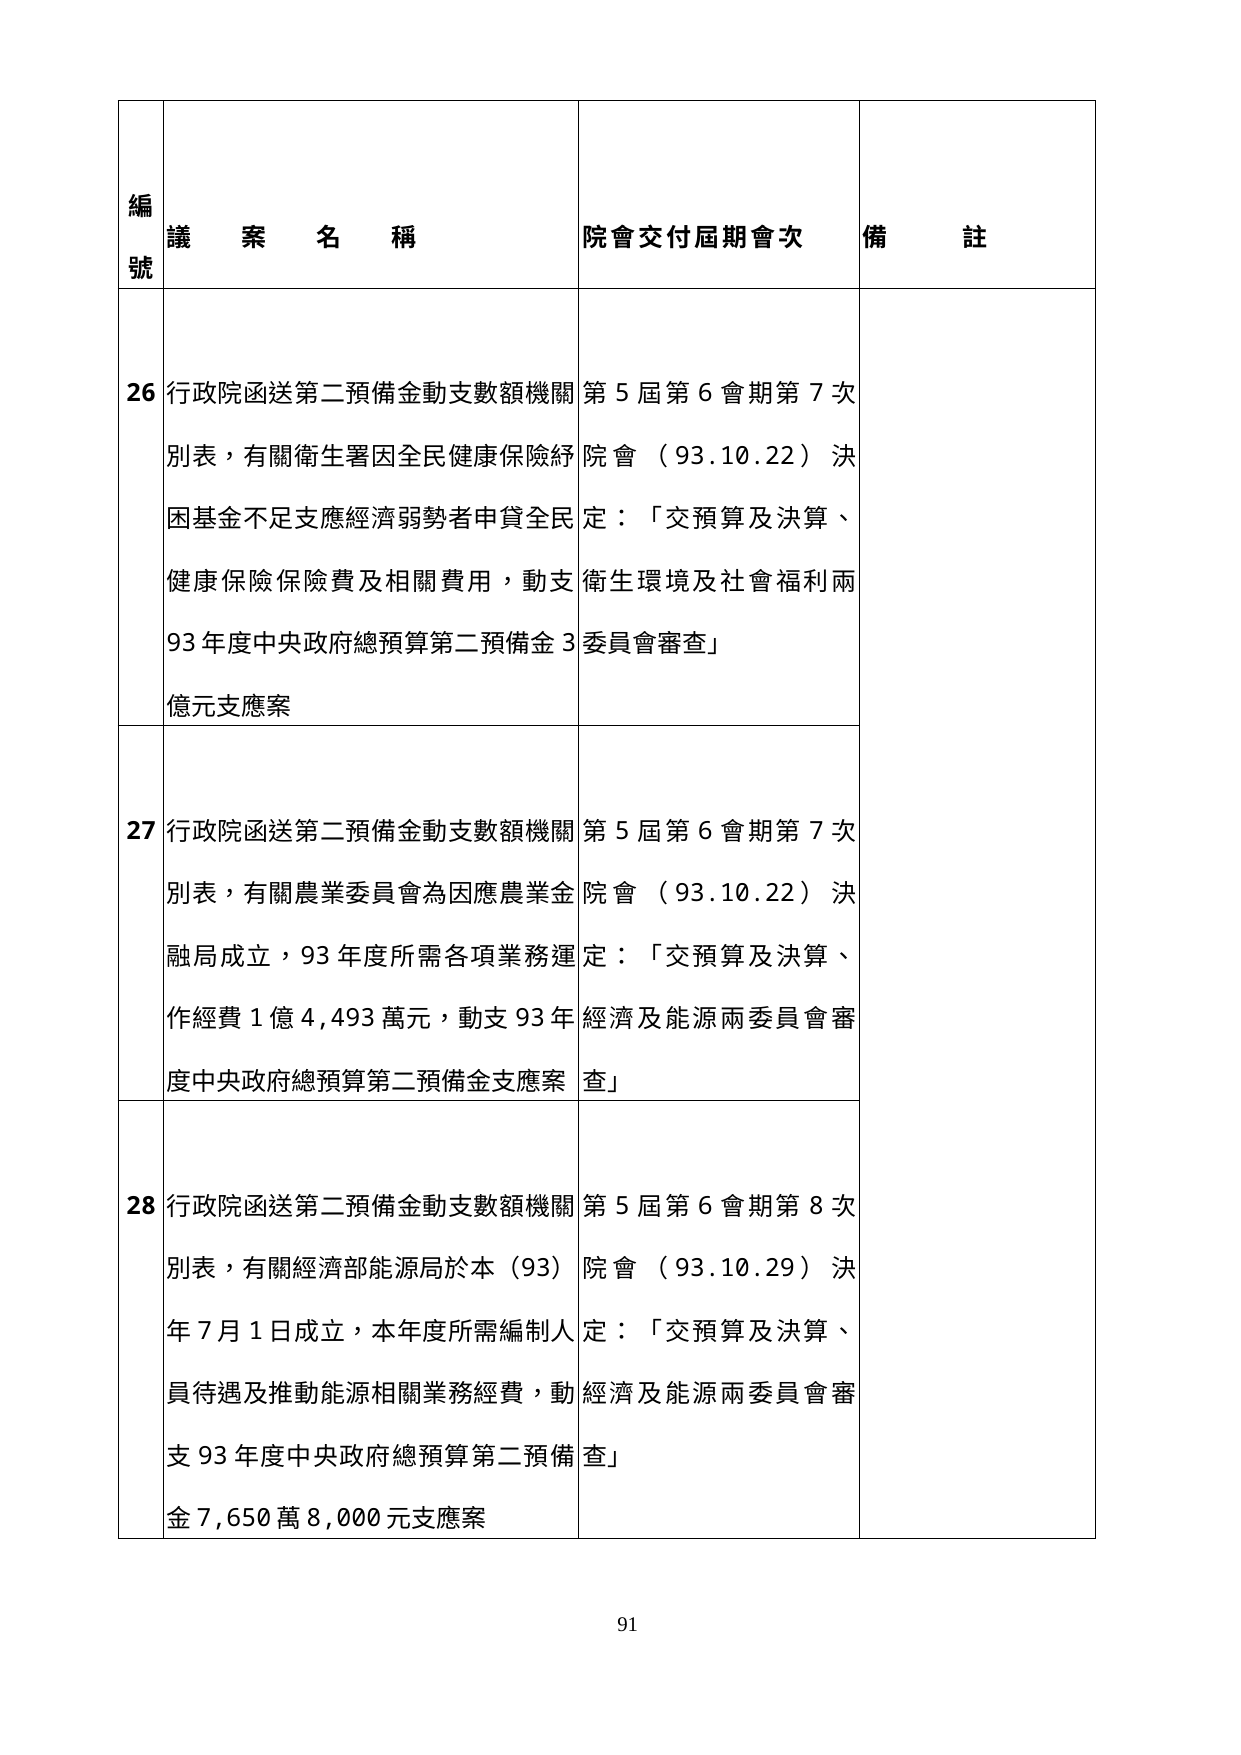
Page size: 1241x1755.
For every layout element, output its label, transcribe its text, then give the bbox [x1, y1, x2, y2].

table_cell 行政院函送第二預備金動支數額機關別表，有關農業委員會為因應農業金融局成立，93年度所需各項業務運作經費1億4,493萬元，動支93年度中央政府總預算第二預備金支應案 [164, 726, 578, 1100]
table_cell 第5屆第6會期第8次院會（93.10.29）決定：「交預算及決算、經濟及能源兩委員會審查」 [579, 1101, 859, 1538]
table_cell 行政院函送第二預備金動支數額機關別表，有關衛生署因全民健康保險紓困基金不足支應經濟弱勢者申貸全民健康保險保險費及相關費用，動支93年度中央政府總預算第二預備金3億元支應案 [164, 289, 578, 725]
table_cell [119, 726, 163, 1100]
table_cell [119, 289, 163, 725]
table_header 議 案 名 稱 [164, 101, 578, 288]
table_header 院會交付屆期會次 [579, 101, 859, 288]
table_header 備 註 [860, 101, 1095, 288]
table_cell [860, 289, 1095, 1538]
table_cell 第5屆第6會期第7次院會（93.10.22）決定：「交預算及決算、衛生環境及社會福利兩委員會審查」 [579, 289, 859, 725]
table_cell 行政院函送第二預備金動支數額機關別表，有關經濟部能源局於本（93）年7月1日成立，本年度所需編制人員待遇及推動能源相關業務經費，動支93年度中央政府總預算第二預備金7,650萬8,000元支應案 [164, 1101, 578, 1538]
table_cell 第5屆第6會期第7次院會（93.10.22）決定：「交預算及決算、經濟及能源兩委員會審查」 [579, 726, 859, 1100]
table_cell [119, 1101, 163, 1538]
table_header 編號 [119, 101, 163, 288]
